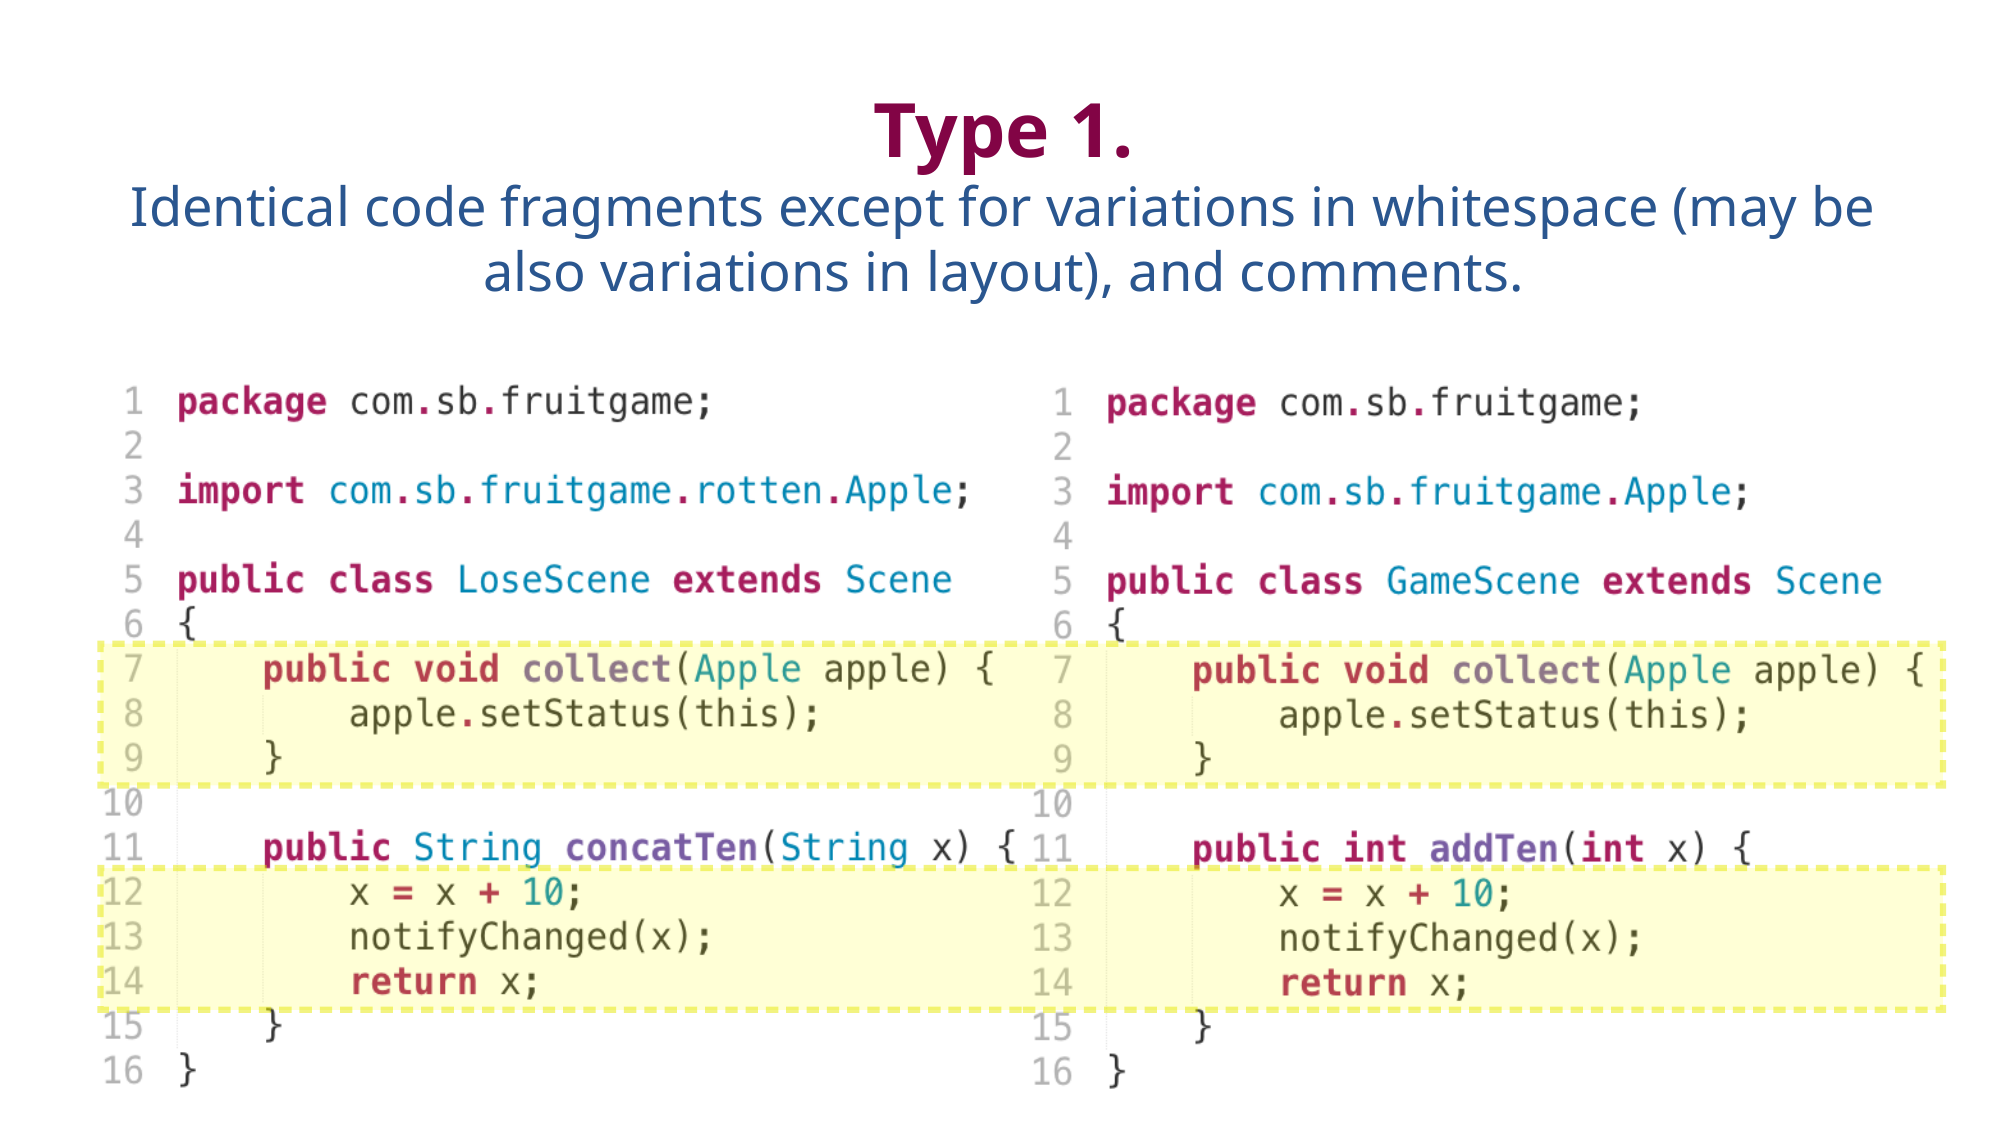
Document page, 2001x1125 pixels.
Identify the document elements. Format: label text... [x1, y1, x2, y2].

picture [1033, 786, 1932, 868]
picture [100, 786, 1021, 868]
text_box [100, 643, 1943, 786]
picture [1033, 1010, 1932, 1093]
picture [100, 1010, 1021, 1093]
text_box [100, 868, 1943, 1010]
picture [100, 383, 1021, 643]
text_box Type 1. Identical code fragments except for variations in whitespace (may be also variations in layout), and comments. [83, 75, 1925, 310]
picture [1033, 383, 1932, 643]
